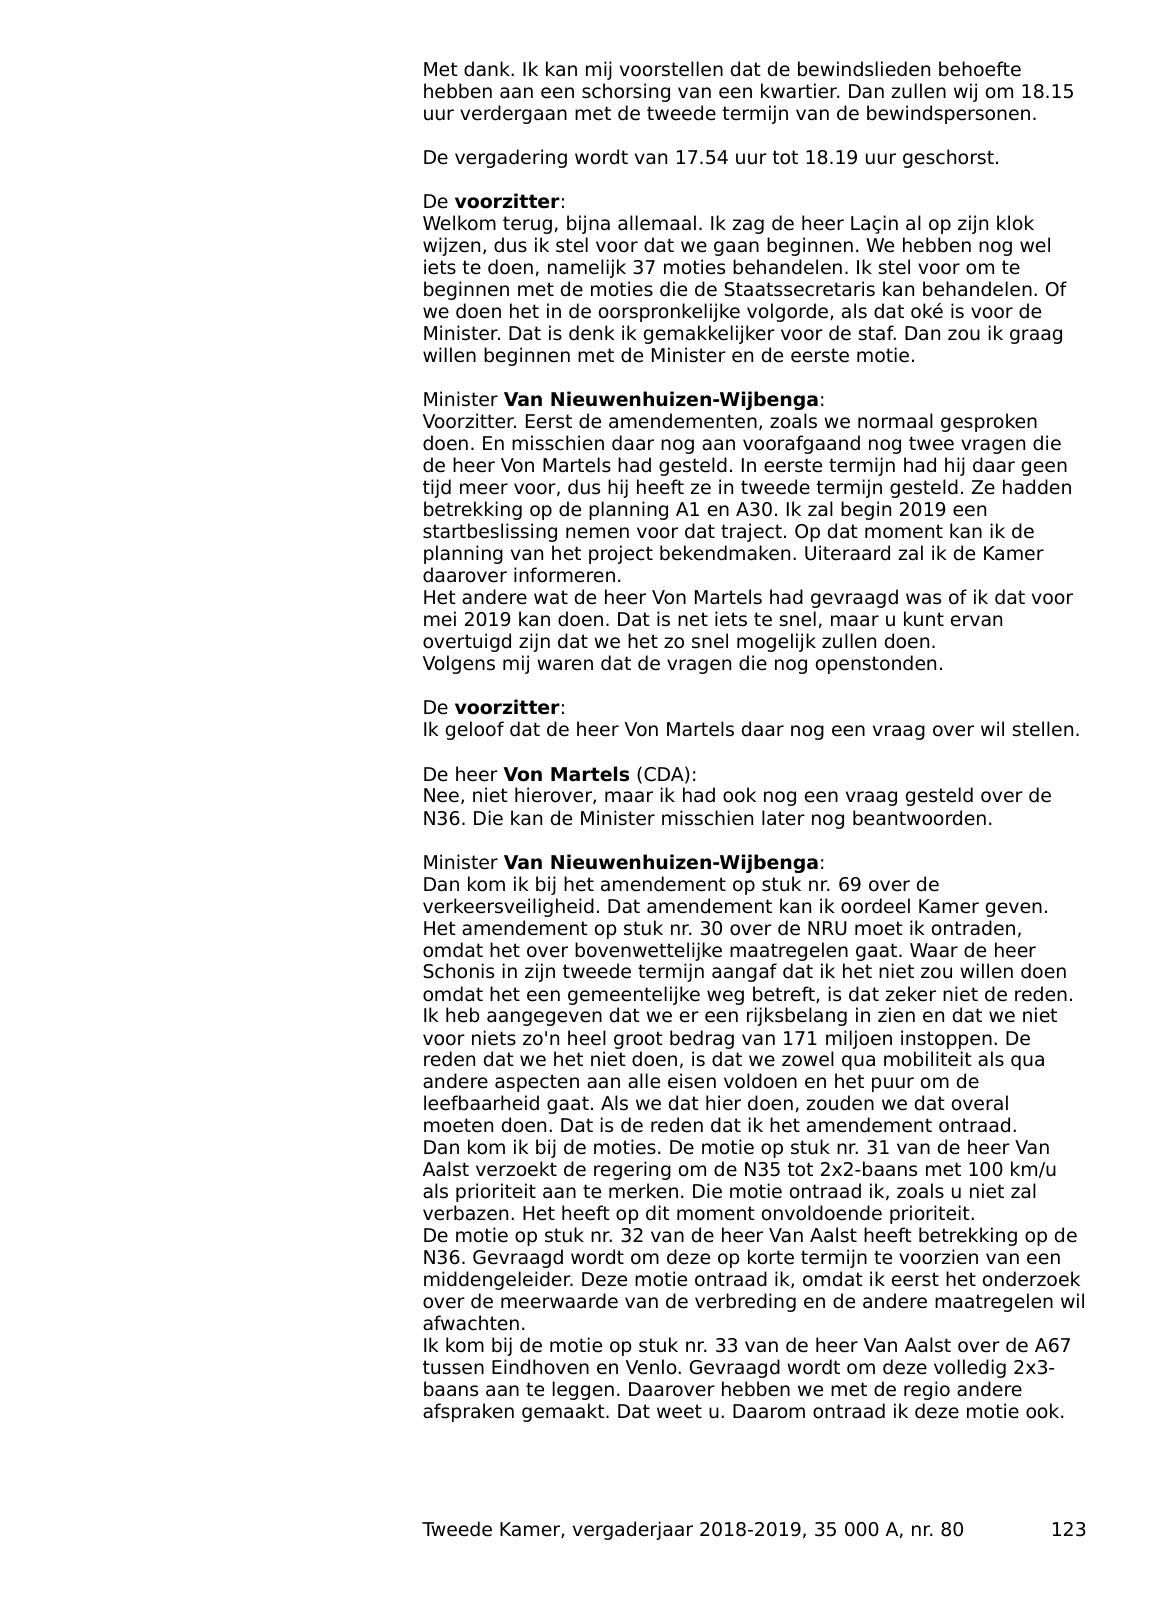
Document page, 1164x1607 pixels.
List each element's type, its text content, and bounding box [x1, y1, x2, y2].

text Minister Van Nieuwenhuizen-Wijbenga: [422, 389, 1087, 411]
text De voorzitter: [422, 191, 1087, 213]
text Minister Van Nieuwenhuizen-Wijbenga: [422, 852, 1087, 873]
text Ik kom bij de motie op stuk nr. 33 van de heer Van Aalst over de A67 tussen Eindhoven en Venlo. Gevraagd wordt om deze volledig 2x3-baans aan te leggen. Daarover hebben we met de regio andere afspraken gemaakt. Dat weet u. Daarom ontraad ik deze motie ook. [422, 1335, 1087, 1423]
text Dan kom ik bij het amendement op stuk nr. 69 over de verkeersveiligheid. Dat amendement kan ik oordeel Kamer geven. [422, 873, 1087, 917]
text Het andere wat de heer Von Martels had gevraagd was of ik dat voor mei 2019 kan doen. Dat is net iets te snel, maar u kunt ervan overtuigd zijn dat we het zo snel mogelijk zullen doen. [422, 587, 1087, 653]
text Ik geloof dat de heer Von Martels daar nog een vraag over wil stellen. [422, 719, 1087, 741]
text Dan kom ik bij de moties. De motie op stuk nr. 31 van de heer Van Aalst verzoekt de regering om de N35 tot 2x2-baans met 100 km/u als prioriteit aan te merken. Die motie ontraad ik, zoals u niet zal verbazen. Het heeft op dit moment onvoldoende prioriteit. [422, 1137, 1087, 1225]
text Welkom terug, bijna allemaal. Ik zag de heer Laçin al op zijn klok wijzen, dus ik stel voor dat we gaan beginnen. We hebben nog wel iets te doen, namelijk 37 moties behandelen. Ik stel voor om te beginnen met de moties die de Staatssecretaris kan behandelen. Of we doen het in de oorspronkelijke volgorde, als dat oké is voor de Minister. Dat is denk ik gemakkelijker voor de staf. Dan zou ik graag willen beginnen met de Minister en de eerste motie. [422, 213, 1087, 367]
text Het amendement op stuk nr. 30 over de NRU moet ik ontraden, omdat het over bovenwettelijke maatregelen gaat. Waar de heer Schonis in zijn tweede termijn aangaf dat ik het niet zou willen doen omdat het een gemeentelijke weg betreft, is dat zeker niet de reden. Ik heb aangegeven dat we er een rijksbelang in zien en dat we niet voor niets zo'n heel groot bedrag van 171 miljoen instoppen. De reden dat we het niet doen, is dat we zowel qua mobiliteit als qua andere aspecten aan alle eisen voldoen en het puur om de leefbaarheid gaat. Als we dat hier doen, zouden we dat overal moeten doen. Dat is de reden dat ik het amendement ontraad. [422, 917, 1087, 1137]
text De heer Von Martels (CDA): [422, 763, 1087, 785]
text Nee, niet hierover, maar ik had ook nog een vraag gesteld over de N36. Die kan de Minister misschien later nog beantwoorden. [422, 785, 1087, 829]
text Volgens mij waren dat de vragen die nog openstonden. [422, 653, 1087, 675]
text De vergadering wordt van 17.54 uur tot 18.19 uur geschorst. [422, 147, 1087, 169]
text De motie op stuk nr. 32 van de heer Van Aalst heeft betrekking op de N36. Gevraagd wordt om deze op korte termijn te voorzien van een middengeleider. Deze motie ontraad ik, omdat ik eerst het onderzoek over de meerwaarde van de verbreding en de andere maatregelen wil afwachten. [422, 1225, 1087, 1335]
text De voorzitter: [422, 697, 1087, 719]
text Met dank. Ik kan mij voorstellen dat de bewindslieden behoefte hebben aan een schorsing van een kwartier. Dan zullen wij om 18.15 uur verdergaan met de tweede termijn van de bewindspersonen. [422, 59, 1087, 125]
text Voorzitter. Eerst de amendementen, zoals we normaal gesproken doen. En misschien daar nog aan voorafgaand nog twee vragen die de heer Von Martels had gesteld. In eerste termijn had hij daar geen tijd meer voor, dus hij heeft ze in tweede termijn gesteld. Ze hadden betrekking op de planning A1 en A30. Ik zal begin 2019 een startbeslissing nemen voor dat traject. Op dat moment kan ik de planning van het project bekendmaken. Uiteraard zal ik de Kamer daarover informeren. [422, 411, 1087, 587]
